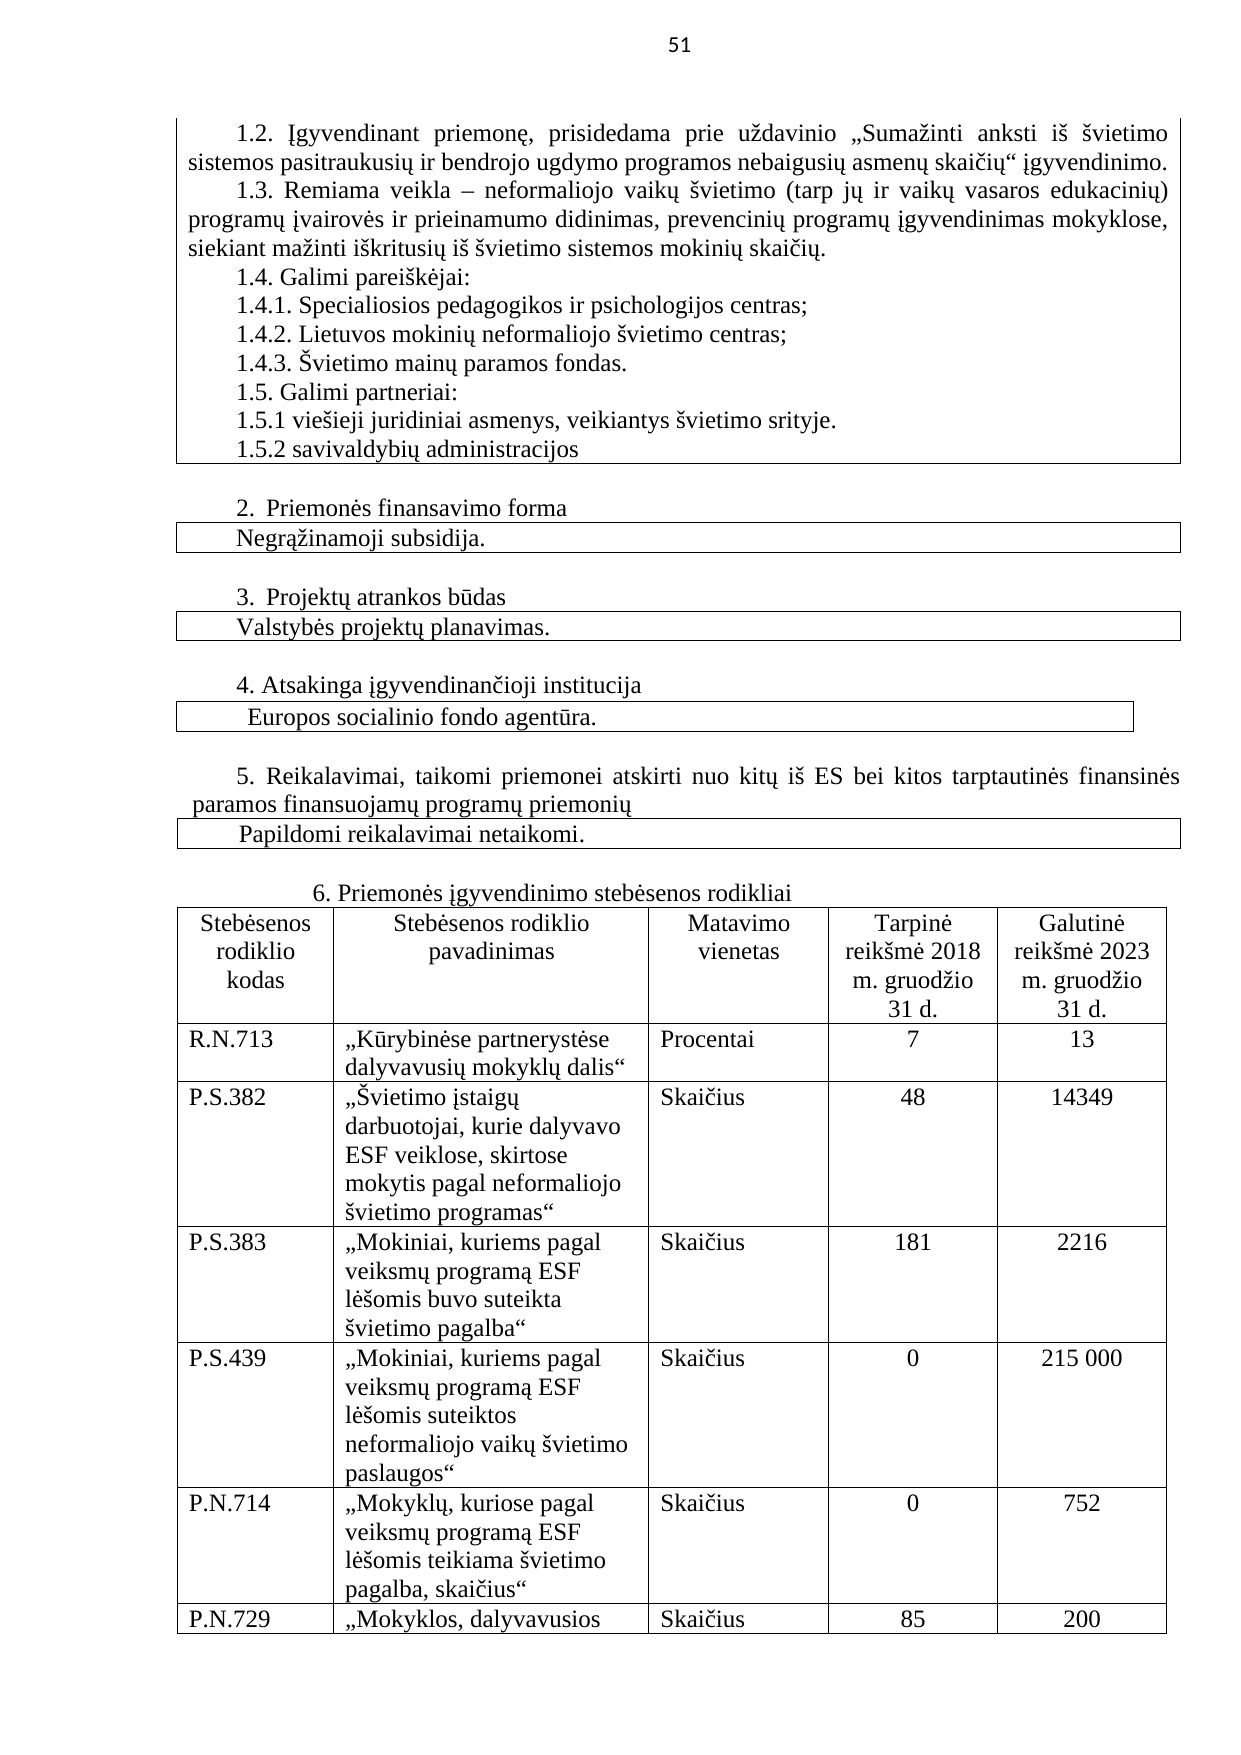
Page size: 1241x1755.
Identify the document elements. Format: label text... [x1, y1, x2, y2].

table_cell 7 [829, 1024, 997, 1081]
table_cell Skaičius [649, 1082, 828, 1226]
text 2. Priemonės finansavimo forma [236, 493, 1181, 522]
table_cell 200 [998, 1604, 1166, 1633]
table_cell 2216 [998, 1227, 1166, 1342]
table_cell P.N.714 [178, 1488, 333, 1603]
table_cell 181 [829, 1227, 997, 1342]
table_cell 85 [829, 1604, 997, 1633]
table_cell 1.2. Įgyvendinant priemonę, prisidedama prie uždavinio „Sumažinti anksti iš švietimo sistemos pasitraukusių ir bendrojo ugdymo programos nebaigusių asmenų skaičių“ įgyvendinimo. [177, 118, 1180, 176]
table_cell „Mokyklų, kuriose pagal veiksmų programą ESF lėšomis teikiama švietimo pagalba, skaičius“ [334, 1488, 648, 1603]
table_cell „Mokiniai, kuriems pagal veiksmų programą ESF lėšomis buvo suteikta švietimo pagalba“ [334, 1227, 648, 1342]
table_cell 1.5. Galimi partneriai: 1.5.1 viešieji juridiniai asmenys, veikiantys švietimo srityje. 1.5.2 savivaldybių administracijos [177, 377, 1180, 463]
table_header Stebėsenos rodiklio pavadinimas [334, 908, 648, 1023]
table_header Matavimo vienetas [649, 908, 828, 1023]
table_header Papildomi reikalavimai netaikomi. [178, 819, 1180, 848]
table_header Europos socialinio fondo agentūra. [177, 702, 1133, 731]
table_cell „Mokyklos, dalyvavusios [334, 1604, 648, 1633]
table_cell 14349 [998, 1082, 1166, 1226]
table_cell Skaičius [649, 1604, 828, 1633]
table_cell R.N.713 [178, 1024, 333, 1081]
table_cell 752 [998, 1488, 1166, 1603]
table_cell P.S.439 [178, 1343, 333, 1487]
text 4. Atsakinga įgyvendinančioji institucija [236, 670, 1181, 699]
table_header Galutinė reikšmė 2023 m. gruodžio 31 d. [998, 908, 1166, 1023]
table_cell 13 [998, 1024, 1166, 1081]
table_cell 0 [829, 1488, 997, 1603]
table_cell 1.3. Remiama veikla – neformaliojo vaikų švietimo (tarp jų ir vaikų vasaros edukacinių) programų įvairovės ir prieinamumo didinimas, prevencinių programų įgyvendinimas mokyklose, siekiant mažinti iškritusių iš švietimo sistemos mokinių skaičių. [177, 176, 1180, 262]
text 3. Projektų atrankos būdas [236, 582, 1181, 611]
text 6. Priemonės įgyvendinimo stebėsenos rodikliai [192, 878, 1181, 907]
table_cell 48 [829, 1082, 997, 1226]
table_cell Skaičius [649, 1227, 828, 1342]
table_cell 0 [829, 1343, 997, 1487]
table_cell „Mokiniai, kuriems pagal veiksmų programą ESF lėšomis suteiktos neformaliojo vaikų švietimo paslaugos“ [334, 1343, 648, 1487]
table_cell P.S.382 [178, 1082, 333, 1226]
table_cell Skaičius [649, 1343, 828, 1487]
text 5. Reikalavimai, taikomi priemonei atskirti nuo kitų iš ES bei kitos tarptautinės finansinės paramos finansuojamų programų priemonių [192, 761, 1181, 818]
table_header Stebėsenos rodiklio kodas [178, 908, 333, 1023]
table_header Valstybės projektų planavimas. [177, 612, 1180, 640]
table_header Negrąžinamoji subsidija. [177, 523, 1180, 552]
table_cell „Švietimo įstaigų darbuotojai, kurie dalyvavo ESF veiklose, skirtose mokytis pagal neformaliojo švietimo programas“ [334, 1082, 648, 1226]
table_cell P.N.729 [178, 1604, 333, 1633]
table_cell Procentai [649, 1024, 828, 1081]
table_cell 215 000 [998, 1343, 1166, 1487]
table_cell P.S.383 [178, 1227, 333, 1342]
table_cell „Kūrybinėse partnerystėse dalyvavusių mokyklų dalis“ [334, 1024, 648, 1081]
table_header Tarpinė reikšmė 2018 m. gruodžio 31 d. [829, 908, 997, 1023]
table_cell Skaičius [649, 1488, 828, 1603]
table_cell 1.4. Galimi pareiškėjai: 1.4.1. Specialiosios pedagogikos ir psichologijos centras; 1.4.2. Lietuvos mokinių neformaliojo švietimo centras; 1.4.3. Švietimo mainų paramos fondas. [177, 262, 1180, 377]
